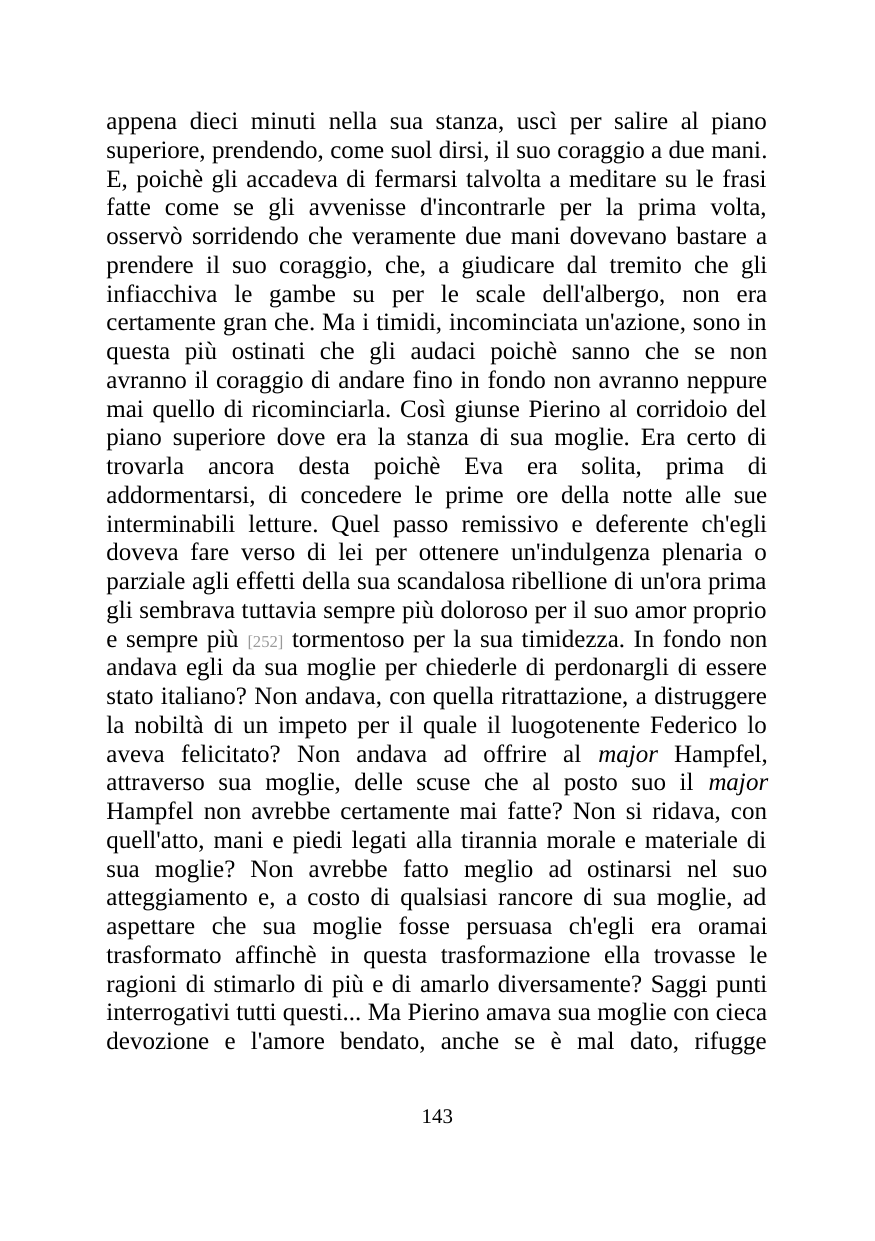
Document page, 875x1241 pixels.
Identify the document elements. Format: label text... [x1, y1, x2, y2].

text appena dieci minuti nella sua stanza, uscì per salire al piano superiore, prendendo, come suol dirsi, il suo coraggio a due mani. E, poichè gli accadeva di fermarsi talvolta a meditare su le frasi fatte come se gli avvenisse d'incontrarle per la prima volta, osservò sorridendo che veramente due mani dovevano bastare a prendere il suo coraggio, che, a giudicare dal tremito che gli infiacchiva le gambe su per le scale dell'albergo, non era certamente gran che. Ma i timidi, incominciata un'azione, sono in questa più ostinati che gli audaci poichè sanno che se non avranno il coraggio di andare fino in fondo non avranno neppure mai quello di ricominciarla. Così giunse Pierino al corridoio del piano superiore dove era la stanza di sua moglie. Era certo di trovarla ancora desta poichè Eva era solita, prima di addormentarsi, di concedere le prime ore della notte alle sue interminabili letture. Quel passo remissivo e deferente ch'egli doveva fare verso di lei per ottenere un'indulgenza plenaria o parziale agli effetti della sua scandalosa ribellione di un'ora prima gli sembrava tuttavia sempre più doloroso per il suo amor proprio e sempre più [252] tormentoso per la sua timidezza. In fondo non andava egli da sua moglie per chiederle di perdonargli di essere stato italiano? Non andava, con quella ritrattazione, a distruggere la nobiltà di un impeto per il quale il luogotenente Federico lo aveva felicitato? Non andava ad offrire al major Hampfel, attraverso sua moglie, delle scuse che al posto suo il major Hampfel non avrebbe certamente mai fatte? Non si ridava, con quell'atto, mani e piedi legati alla tirannia morale e materiale di sua moglie? Non avrebbe fatto meglio ad ostinarsi nel suo atteggiamento e, a costo di qualsiasi rancore di sua moglie, ad aspettare che sua moglie fosse persuasa ch'egli era oramai trasformato affinchè in questa trasformazione ella trovasse le ragioni di stimarlo di più e di amarlo diversamente? Saggi punti interrogativi tutti questi... Ma Pierino amava sua moglie con cieca devozione e l'amore bendato, anche se è mal dato, rifugge [106, 106, 768, 1055]
